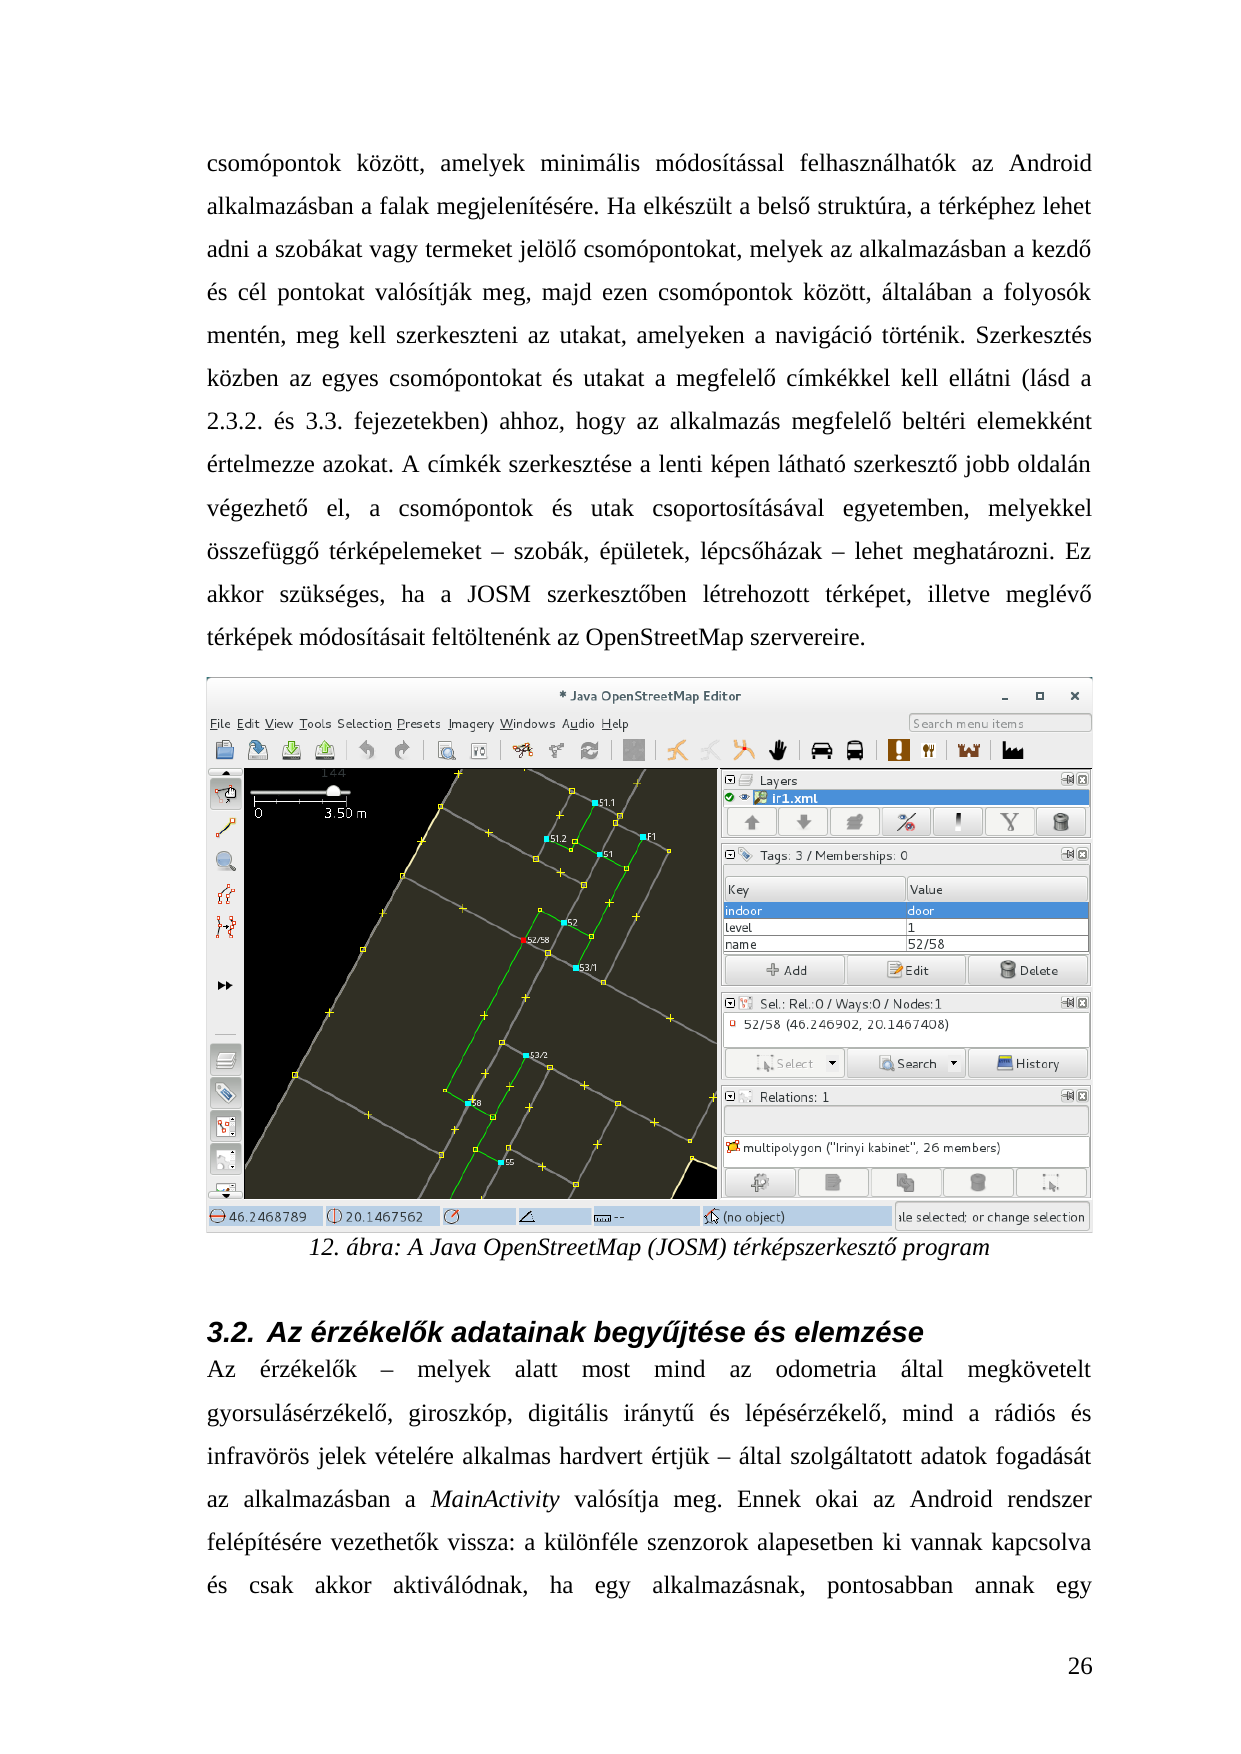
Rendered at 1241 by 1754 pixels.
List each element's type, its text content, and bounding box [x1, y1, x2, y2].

subtitle Az érzékelők adatainak begyűjtése és elemzése [207, 1315, 1093, 1348]
picture [206, 677, 1093, 1233]
text Az érzékelők – melyek alatt most mind az odometria által megkövetelt gyorsulásérzékelő, giroszkóp, digitális iránytű és lépésérzékelő, mind a rádiós és infravörös jelek vételére alkalmas hardvert értjük – által szolgáltatott adatok fogadását az alkalmazásban a MainActivity valósítja meg. Ennek okai az Android rendszer felépítésére vezethetők vissza: a különféle szenzorok alapesetben ki vannak kapcsolva és csak akkor aktiválódnak, ha egy alkalmazásnak, pontosabban annak egy [207, 1354, 1093, 1599]
table_header [207, 1233, 1093, 1290]
text csomópontok között, amelyek minimális módosítással felhasználhatók az Android alkalmazásban a falak megjelenítésére. Ha elkészült a belső struktúra, a térképhez lehet adni a szobákat vagy termeket jelölő csomópontokat, melyek az alkalmazásban a kezdő és cél pontokat valósítják meg, majd ezen csomópontok között, általában a folyosók mentén, meg kell szerkeszteni az utakat, amelyeken a navigáció történik. Szerkesztés közben az egyes csomópontokat és utakat a megfelelő címkékkel kell ellátni (lásd a 2.3.2. és 3.3. fejezetekben) ahhoz, hogy az alkalmazás megfelelő beltéri elemekként értelmezze azokat. A címkék szerkesztése a lenti képen látható szerkesztő jobb oldalán végezhető el, a csomópontok és utak csoportosításával egyetemben, melyekkel összefüggő térképelemeket – szobák, épületek, lépcsőházak – lehet meghatározni. Ez akkor szükséges, ha a JOSM szerkesztőben létrehozott térképet, illetve meglévő térképek módosításait feltöltenénk az OpenStreetMap szervereire. [207, 148, 1093, 651]
table_header [207, 665, 1093, 677]
